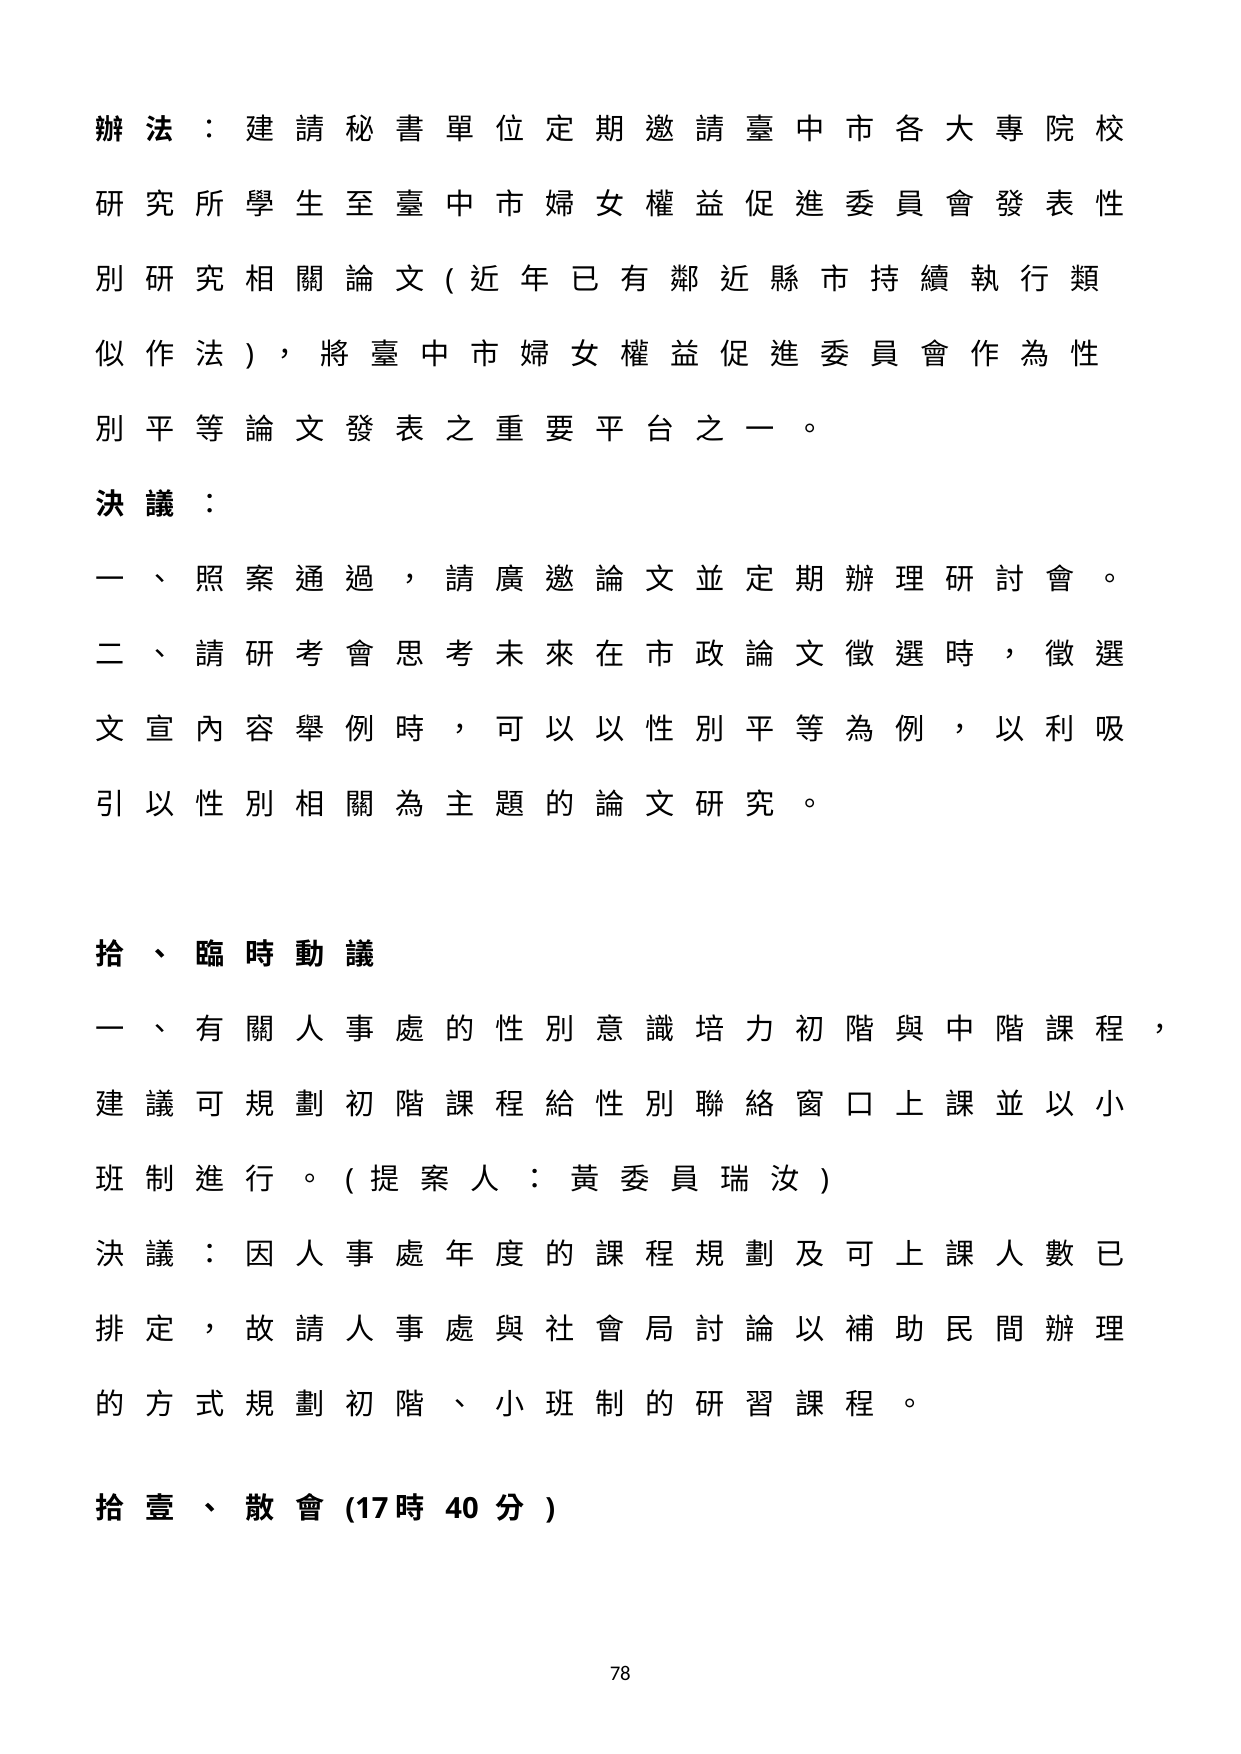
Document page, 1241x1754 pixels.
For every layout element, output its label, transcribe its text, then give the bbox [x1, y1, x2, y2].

text 拾壹、散會(17時40分) [95, 1468, 1120, 1543]
text 決議： [95, 464, 1145, 539]
text 辦法：建請秘書單位定期邀請臺中市各大專院校研究所學生至臺中市婦女權益促進委員會發表性別研究相關論文(近年已有鄰近縣市持續執行類似作法)，將臺中市婦女權益促進委員會作為性別平等論文發表之重要平台之一。 [95, 89, 1145, 464]
text 一、有關人事處的性別意識培力初階與中階課程，建議可規劃初階課程給性別聯絡窗口上課並以小班制進行。(提案人：黃委員瑞汝) [95, 989, 1145, 1214]
text 一、照案通過，請廣邀論文並定期辦理研討會。 [95, 539, 1145, 614]
text 決議：因人事處年度的課程規劃及可上課人數已排定，故請人事處與社會局討論以補助民間辦理的方式規劃初階、小班制的研習課程。 [95, 1214, 1145, 1439]
text 拾、臨時動議 [95, 914, 1120, 989]
text 二、請研考會思考未來在市政論文徵選時，徵選文宣內容舉例時，可以以性別平等為例，以利吸引以性別相關為主題的論文研究。 [95, 614, 1145, 839]
